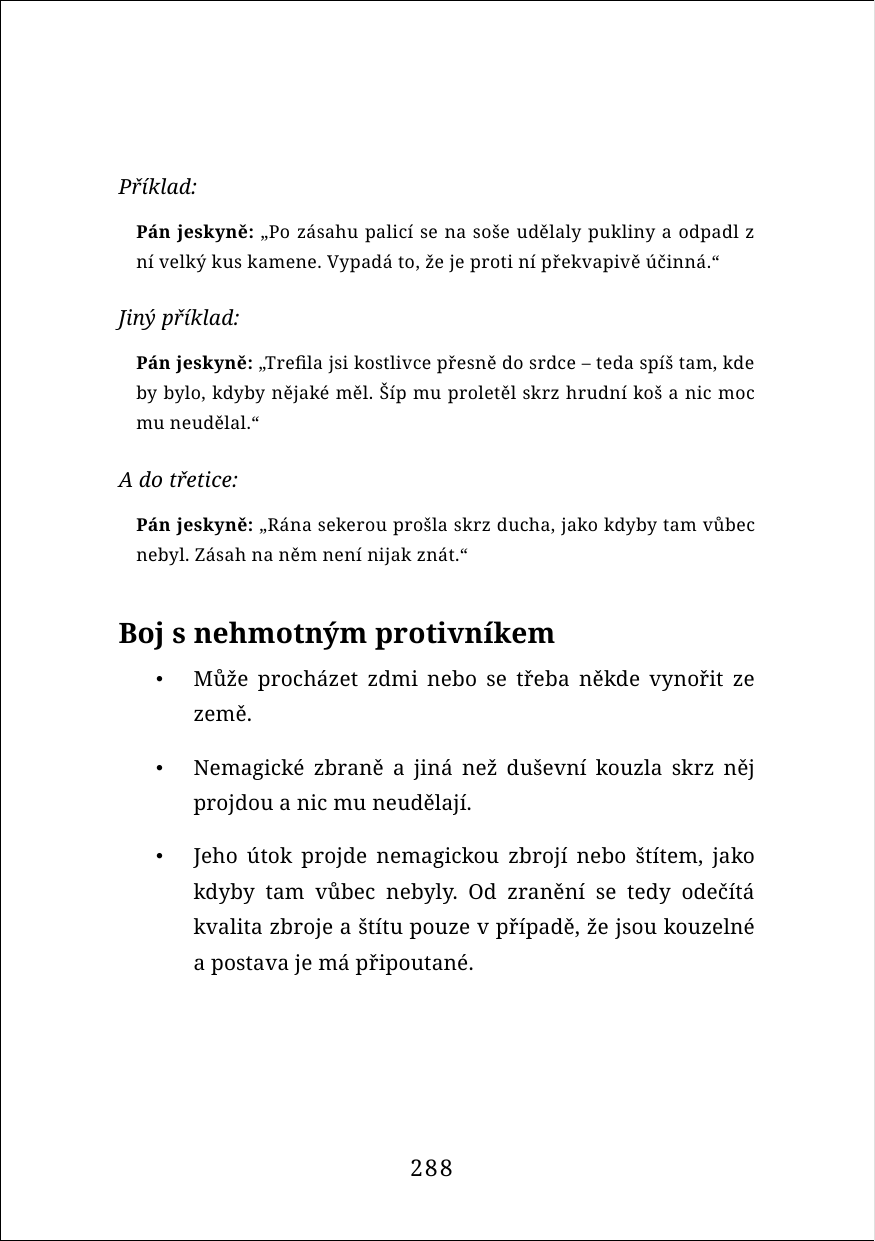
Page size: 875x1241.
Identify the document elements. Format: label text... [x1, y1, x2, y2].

subtitle Boj s nehmotným protivníkem [118, 614, 756, 652]
text Jiný příklad: [118, 303, 756, 332]
list Jeho útok projde nemagickou zbrojí nebo štítem, jako kdyby tam vůbec nebyly. Od zranění se tedy odečítá kvalita zbroje a štítu pouze v případě, že jsou kouzelné a postava je má připoutané. [156, 841, 756, 976]
text Pán jeskyně: „Trefila jsi kostlivce přesně do srdce – teda spíš tam, kde by bylo, kdyby nějaké měl. Šíp mu proletěl skrz hrudní koš a nic moc mu neudělal.“ [136, 350, 756, 435]
text Příklad: [118, 172, 756, 200]
text A do třetice: [118, 465, 756, 493]
text Pán jeskyně: „Po zásahu palicí se na soše udělaly pukliny a odpadl z ní velký kus kamene. Vypadá to, že je proti ní překvapivě účinná.“ [136, 219, 756, 273]
list Nemagické zbraně a jiná než duševní kouzla skrz něj projdou a nic mu neudělají. [156, 753, 756, 817]
text Pán jeskyně: „Rána sekerou prošla skrz ducha, jako kdyby tam vůbec nebyl. Zásah na něm není nijak znát.“ [136, 512, 756, 566]
list Může procházet zdmi nebo se třeba někde vynořit ze země. [156, 664, 756, 728]
